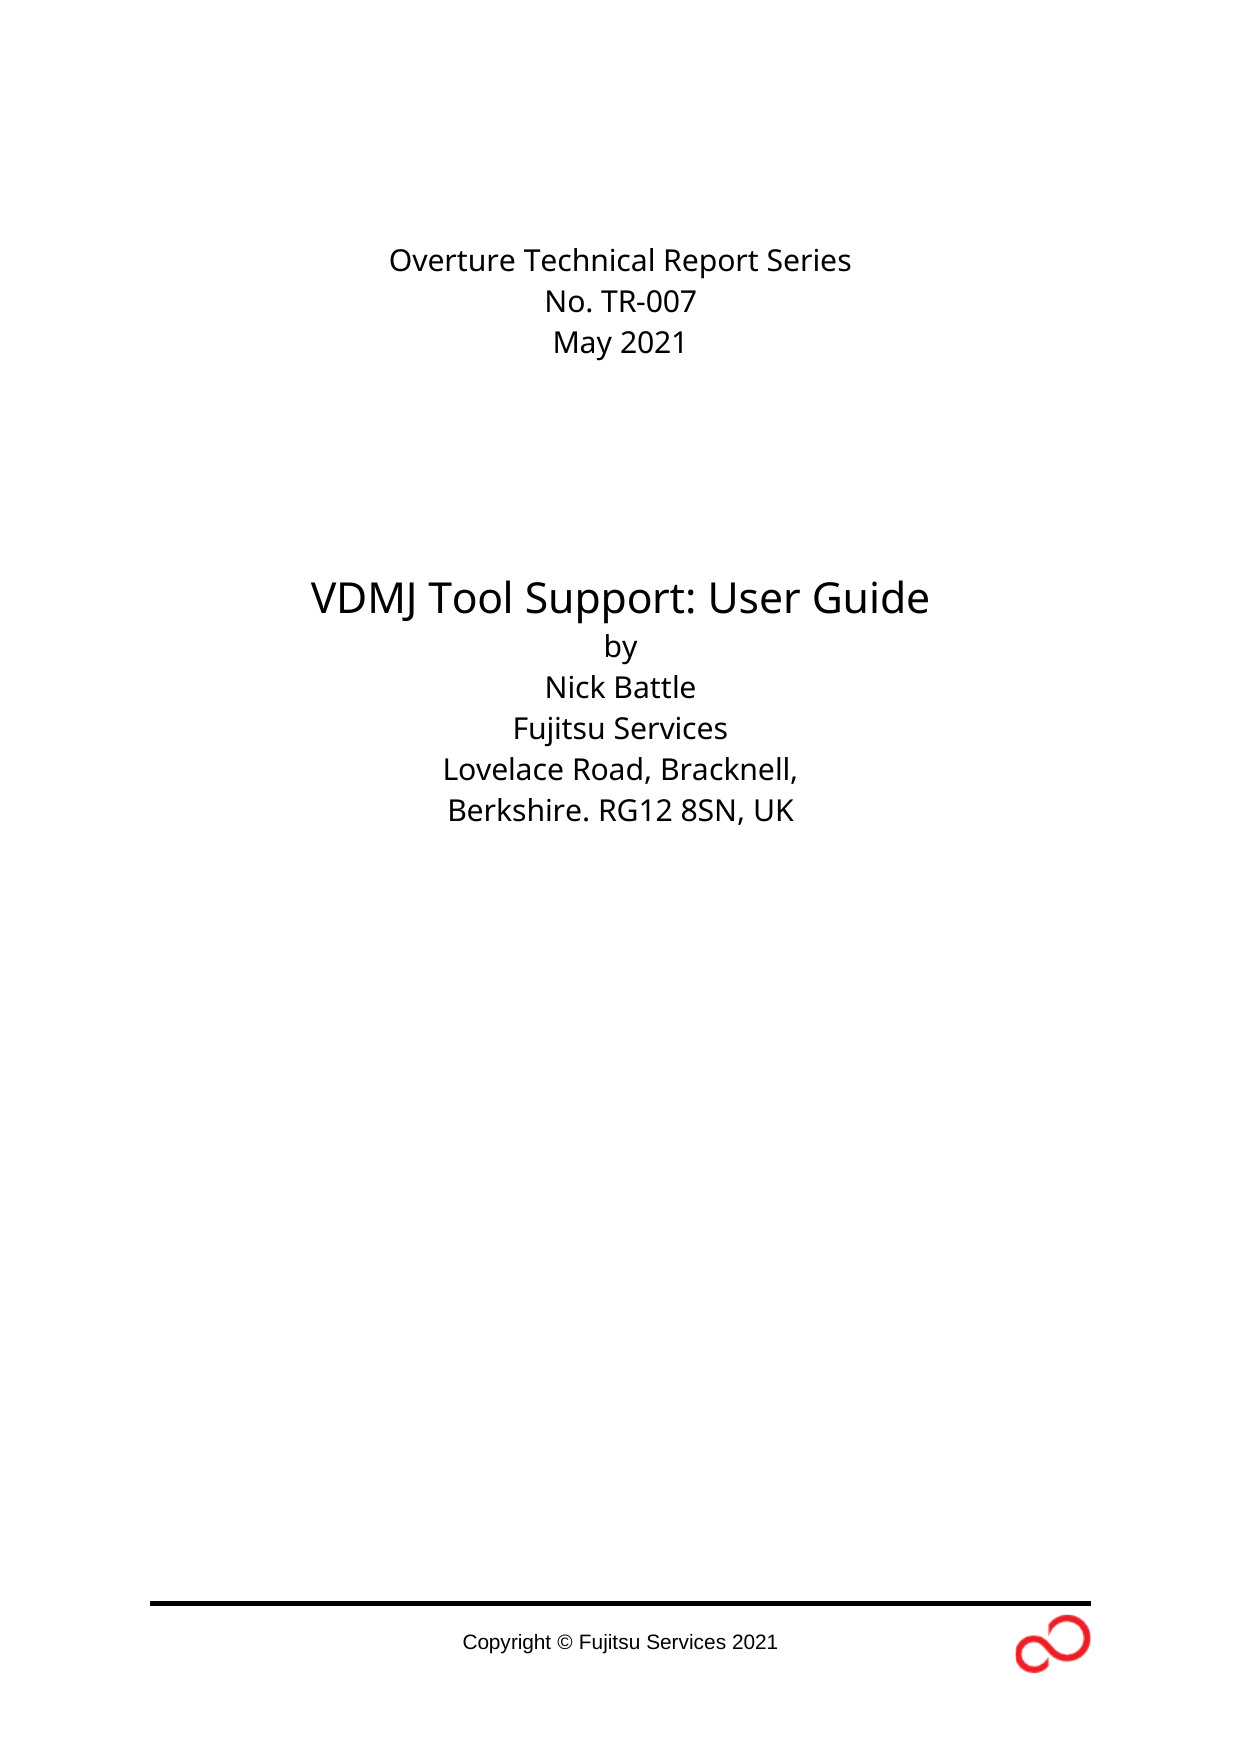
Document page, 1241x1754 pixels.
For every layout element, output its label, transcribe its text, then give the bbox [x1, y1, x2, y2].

text Berkshire. RG12 8SN, UK [75, 790, 1166, 831]
text May 2021 [75, 321, 1166, 362]
text by [75, 626, 1166, 667]
text Fujitsu Services [75, 708, 1166, 749]
text Nick Battle [75, 667, 1166, 708]
text Lovelace Road, Bracknell, [75, 749, 1166, 790]
picture [1015, 1607, 1091, 1683]
text Overture Technical Report Series [75, 239, 1166, 280]
text VDMJ Tool Support: User Guide [75, 567, 1166, 626]
text No. TR-007 [75, 280, 1166, 321]
